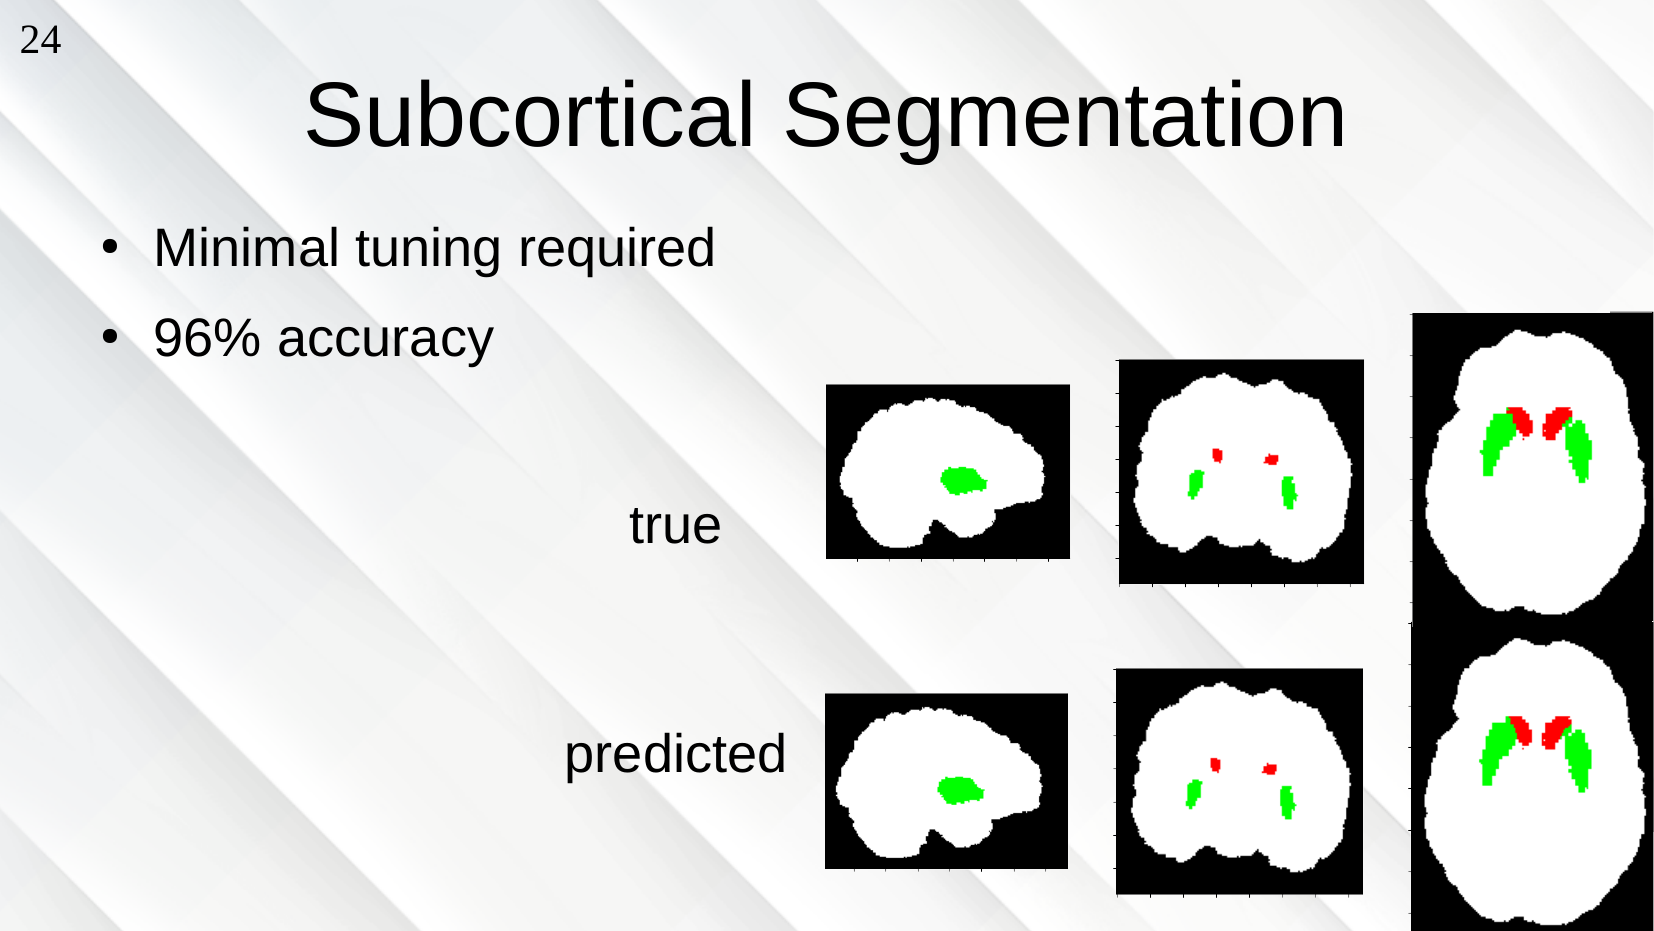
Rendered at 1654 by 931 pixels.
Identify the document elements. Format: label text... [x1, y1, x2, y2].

text_box true predicted [526, 487, 826, 792]
title Subcortical Segmentation [82, 37, 1571, 193]
list Minimal tuning required 96% accuracy [82, 217, 1571, 863]
picture [0, 0, 1654, 931]
